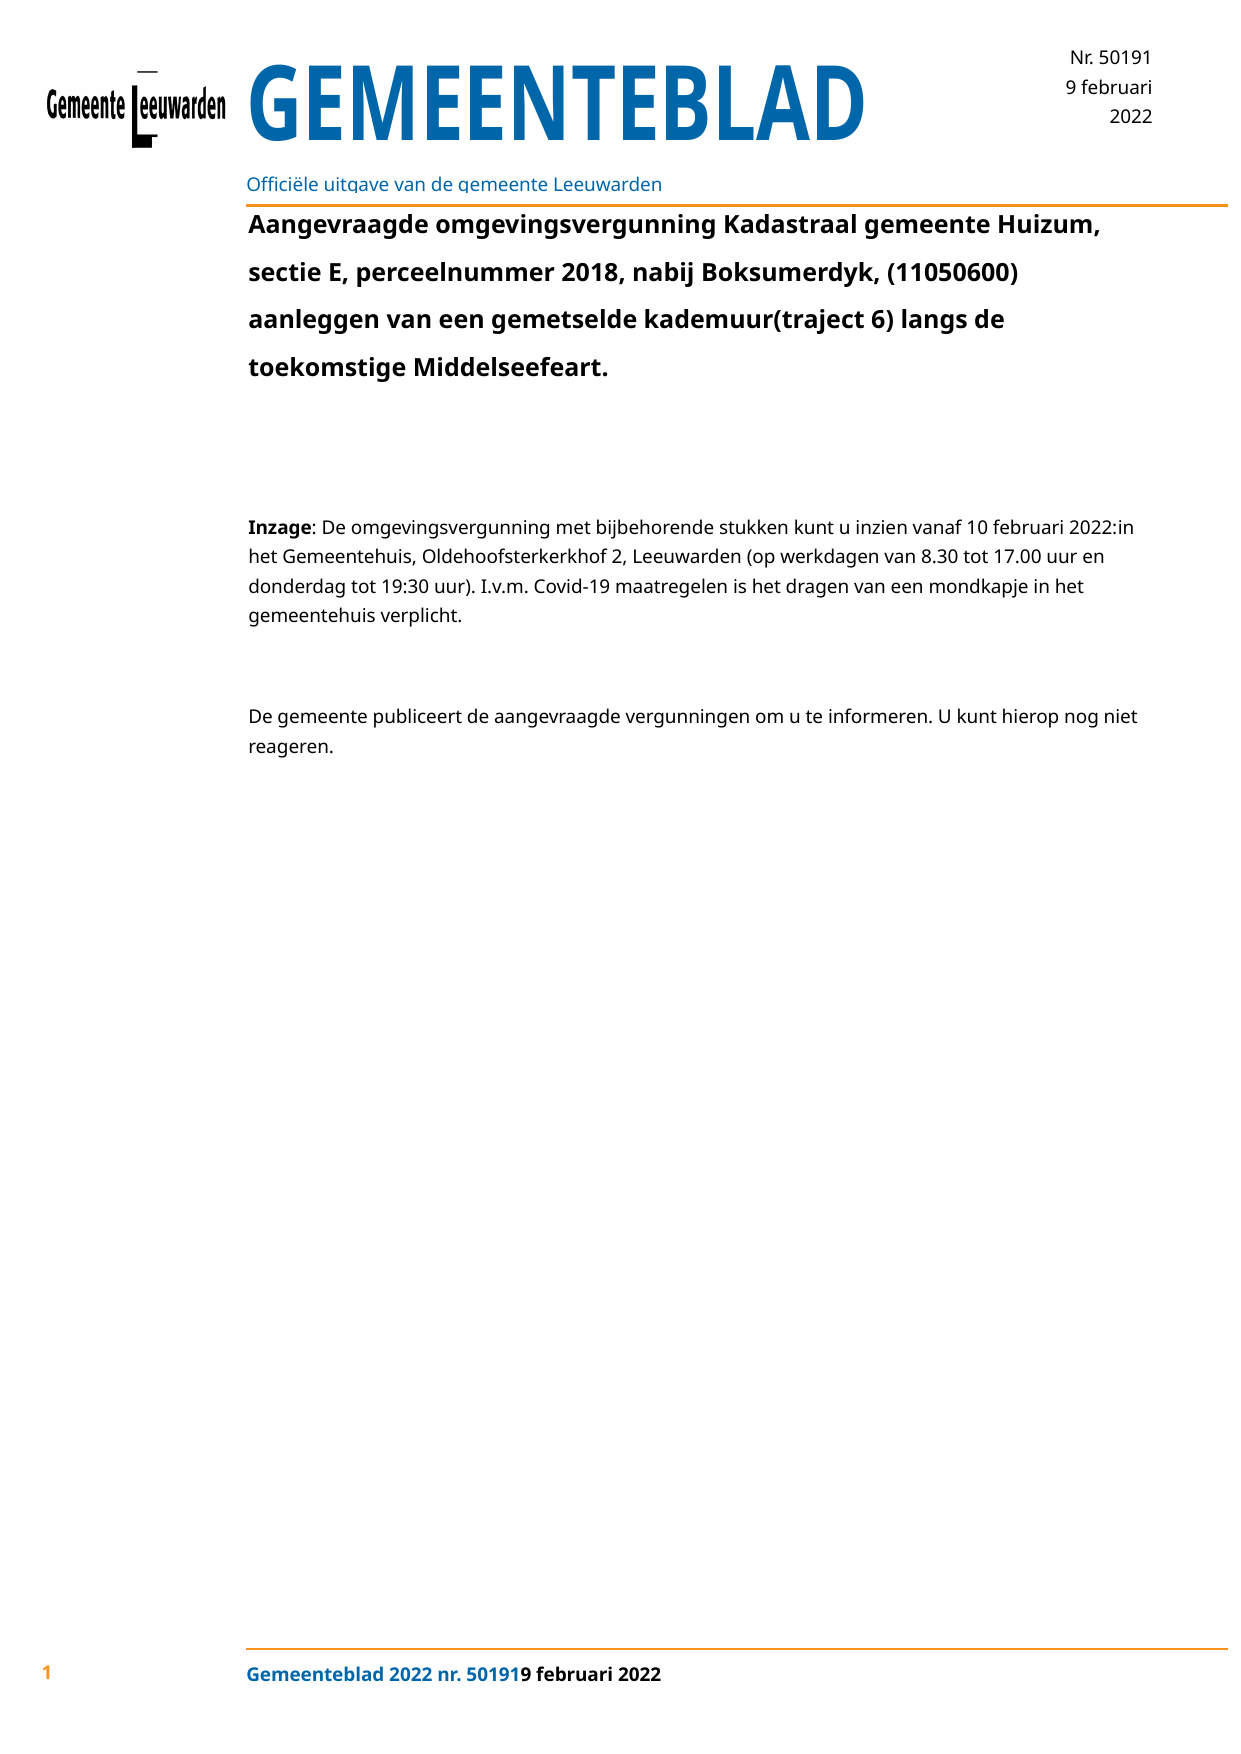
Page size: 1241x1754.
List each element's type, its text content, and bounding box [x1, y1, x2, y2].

text Inzage: De omgevingsvergunning met bijbehorende stukken kunt u inzien vanaf 10 februari 2022:in het Gemeentehuis, Oldehoofsterkerkhof 2, Leeuwarden (op werkdagen van 8.30 tot 17.00 uur en donderdag tot 19:30 uur). I.v.m. Covid-19 maatregelen is het dragen van een mondkapje in het gemeentehuis verplicht. [248, 514, 1152, 628]
picture [41, 47, 231, 172]
text Aangevraagde omgevingsvergunning Kadastraal gemeente Huizum, sectie E, perceelnummer 2018, nabij Boksumerdyk, (11050600) aanleggen van een gemetselde kademuur(traject 6) langs de toekomstige Middelseefeart. [248, 207, 1152, 384]
text De gemeente publiceert de aangevraagde vergunningen om u te informeren. U kunt hierop nog niet reageren. [248, 703, 1152, 759]
